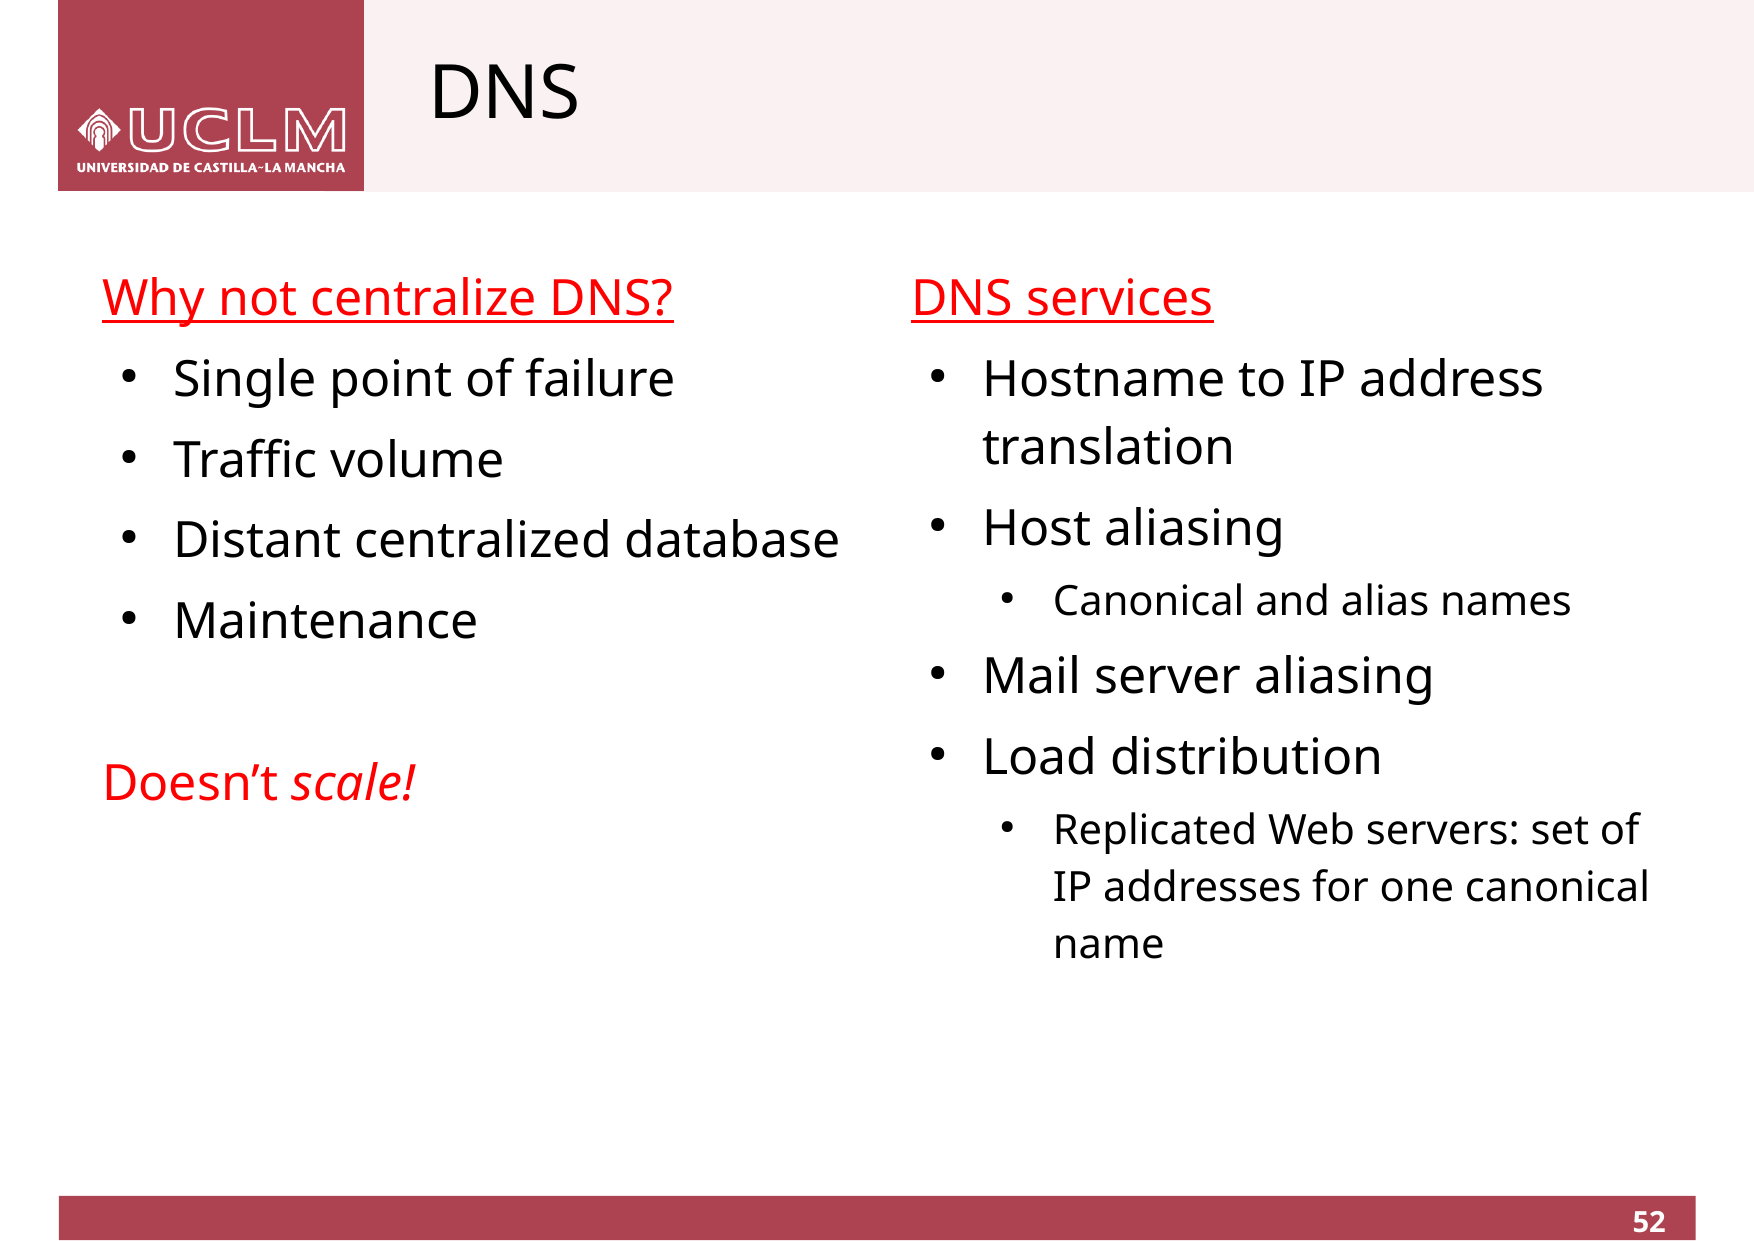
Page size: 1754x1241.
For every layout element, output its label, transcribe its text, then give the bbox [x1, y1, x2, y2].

title DNS [413, 0, 1667, 198]
list DNS services Hostname to IP address translation Host aliasing Canonical and alias names Mail server aliasing Load distribution Replicated Web servers: set of IP addresses for one canonical name [896, 254, 1667, 1074]
list Why not centralize DNS? Single point of failure Traffic volume Distant centralized database Maintenance Doesn’t scale! [87, 254, 858, 1074]
picture [58, 0, 364, 191]
